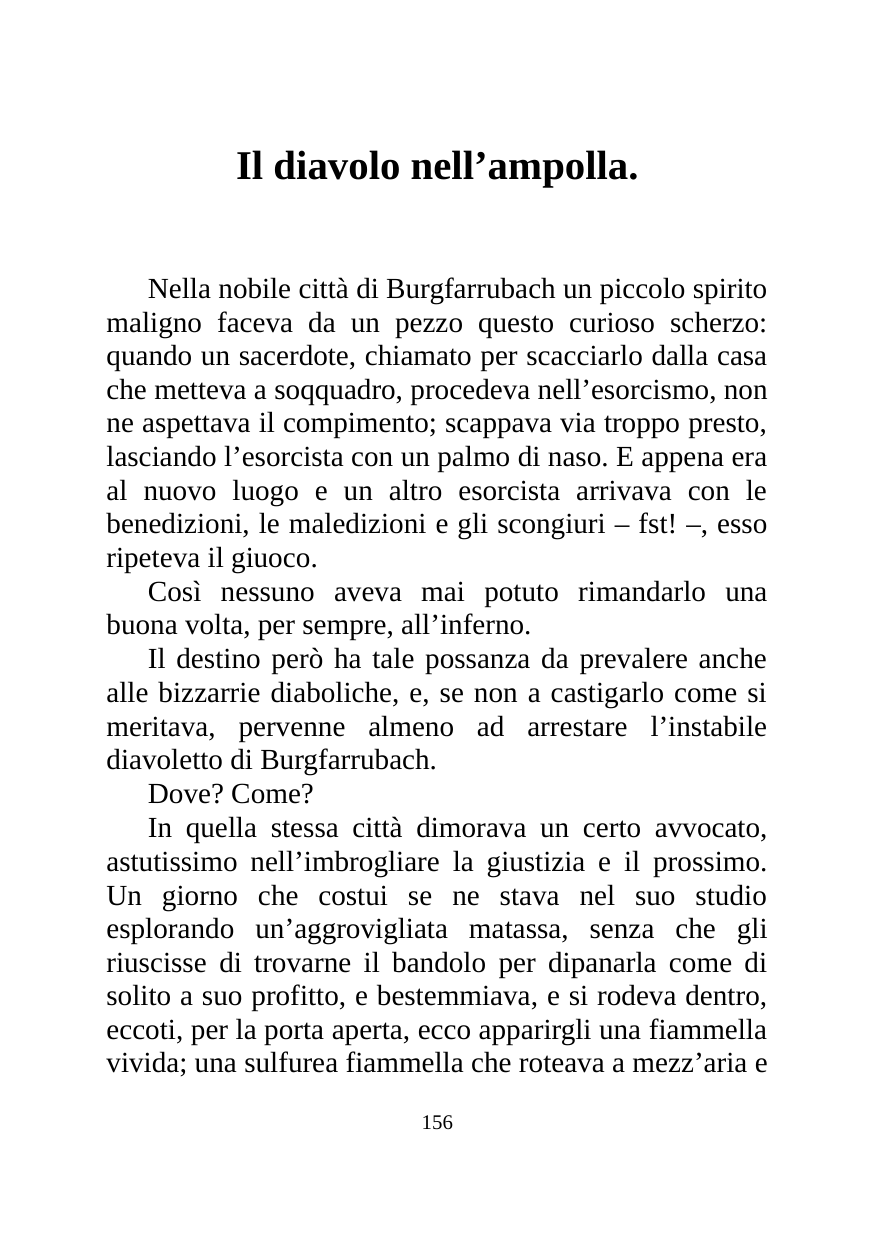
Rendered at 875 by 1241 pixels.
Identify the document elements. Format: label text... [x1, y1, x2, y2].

subtitle Il diavolo nell’ampolla. [106, 142, 768, 189]
text Così nessuno aveva mai potuto rimandarlo una buona volta, per sempre, all’inferno. [106, 574, 768, 641]
text Dove? Come? [106, 776, 768, 810]
text Nella nobile città di Burgfarrubach un piccolo spirito maligno faceva da un pezzo questo curioso scherzo: quando un sacerdote, chiamato per scacciarlo dalla casa che metteva a soqquadro, procedeva nell’esorcismo, non ne aspettava il compimento; scappava via troppo presto, lasciando l’esorcista con un palmo di naso. E appena era al nuovo luogo e un altro esorcista arrivava con le benedizioni, le maledizioni e gli scongiuri – fst! –, esso ripeteva il giuoco. [106, 271, 768, 573]
text In quella stessa città dimorava un certo avvocato, astutissimo nell’imbrogliare la giustizia e il prossimo. Un giorno che costui se ne stava nel suo studio esplorando un’aggrovigliata matassa, senza che gli riuscisse di trovarne il bandolo per dipanarla come di solito a suo profitto, e bestemmiava, e si rodeva dentro, eccoti, per la porta aperta, ecco apparirgli una fiammella vivida; una sulfurea fiammella che roteava a mezz’aria e [106, 811, 768, 1079]
text Il destino però ha tale possanza da prevalere anche alle bizzarrie diaboliche, e, se non a castigarlo come si meritava, pervenne almeno ad arrestare l’instabile diavoletto di Burgfarrubach. [106, 642, 768, 776]
